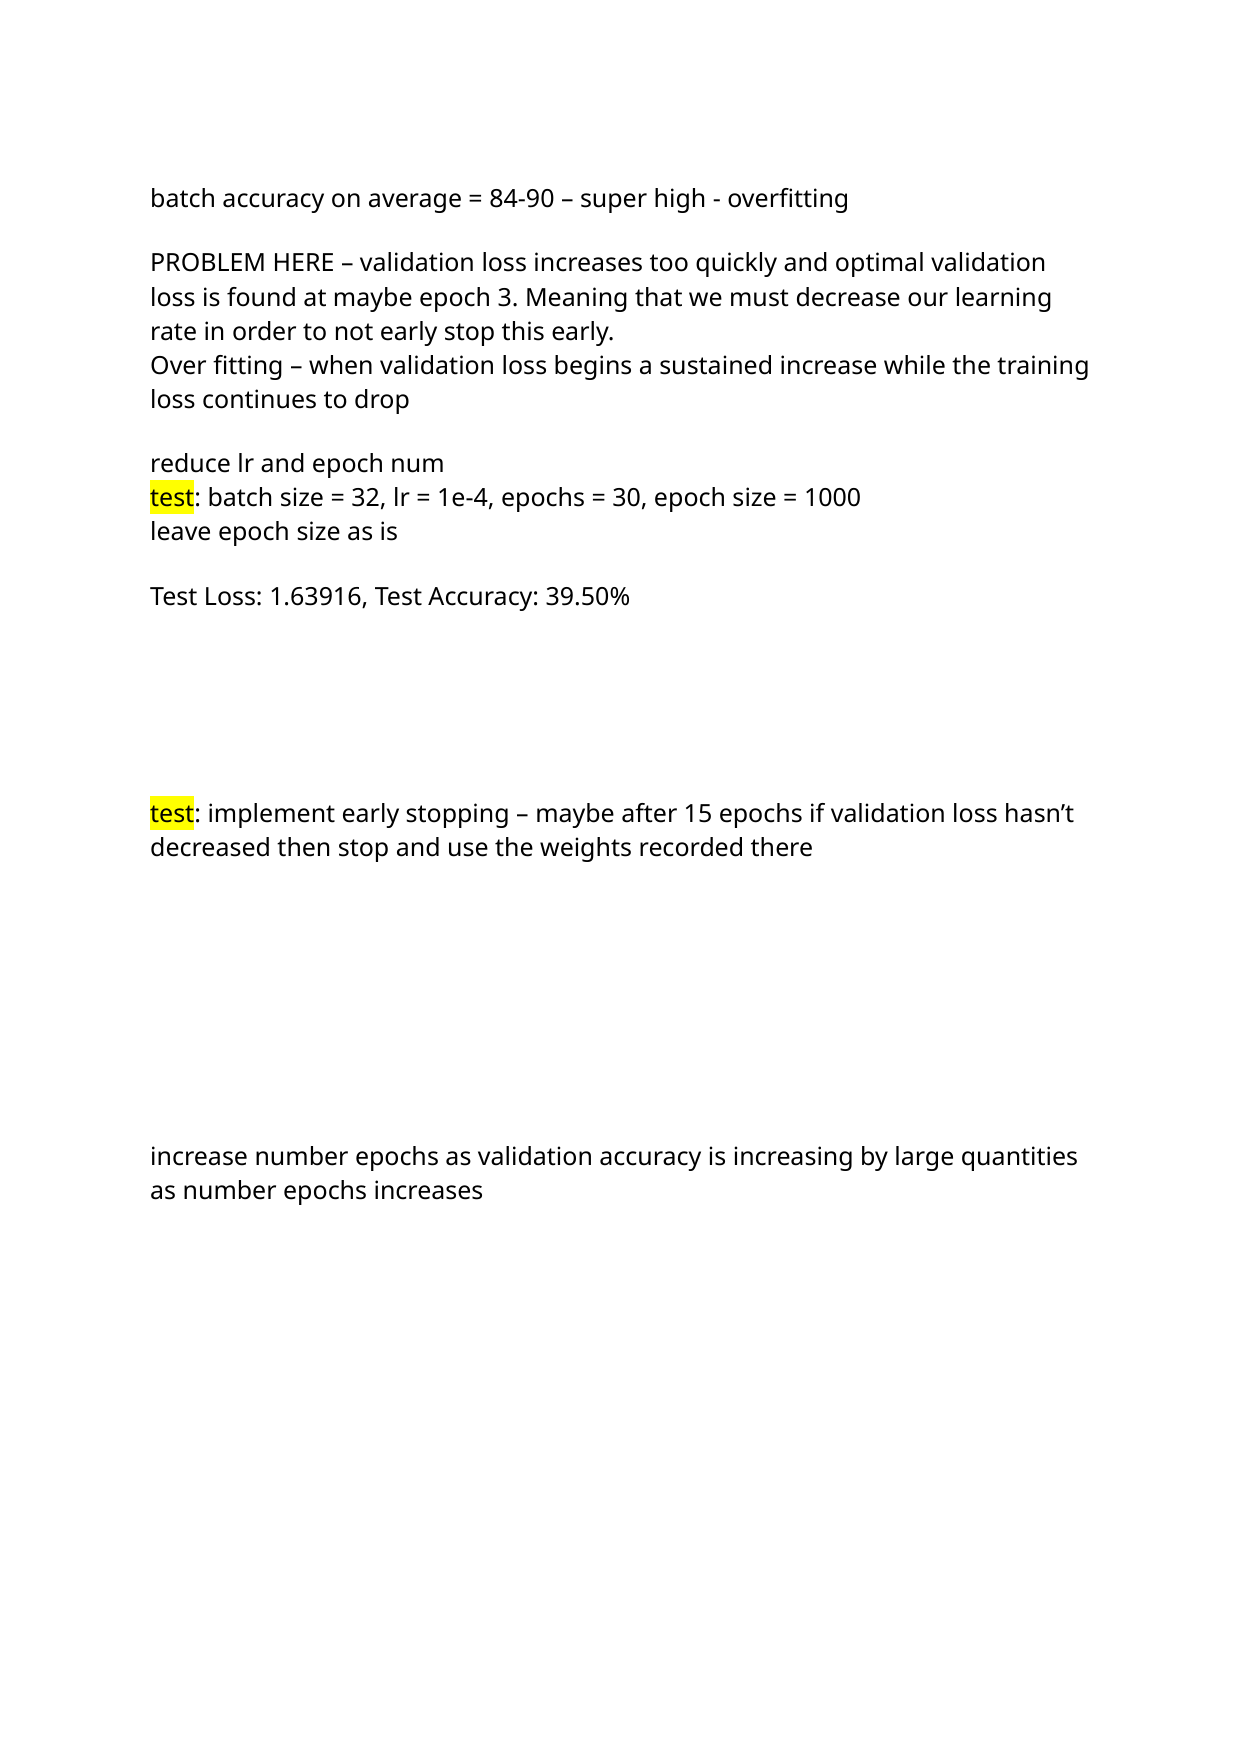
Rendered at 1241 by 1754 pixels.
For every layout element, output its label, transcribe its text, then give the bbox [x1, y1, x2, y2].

text PROBLEM HERE – validation loss increases too quickly and optimal validation loss is found at maybe epoch 3. Meaning that we must decrease our learning rate in order to not early stop this early. [150, 245, 1090, 347]
text leave epoch size as is [150, 514, 1090, 548]
text Over fitting – when validation loss begins a sustained increase while the training loss continues to drop [150, 347, 1090, 415]
text reduce lr and epoch num [150, 446, 1090, 480]
text batch accuracy on average = 84-90 – super high - overfitting [150, 181, 1090, 214]
text test: implement early stopping – maybe after 15 epochs if validation loss hasn’t decreased then stop and use the weights recorded there [150, 796, 1090, 864]
text increase number epochs as validation accuracy is increasing by large quantities as number epochs increases [150, 1139, 1090, 1207]
text Test Loss: 1.63916, Test Accuracy: 39.50% [150, 579, 1090, 613]
text test: batch size = 32, lr = 1e-4, epochs = 30, epoch size = 1000 [150, 480, 1090, 514]
